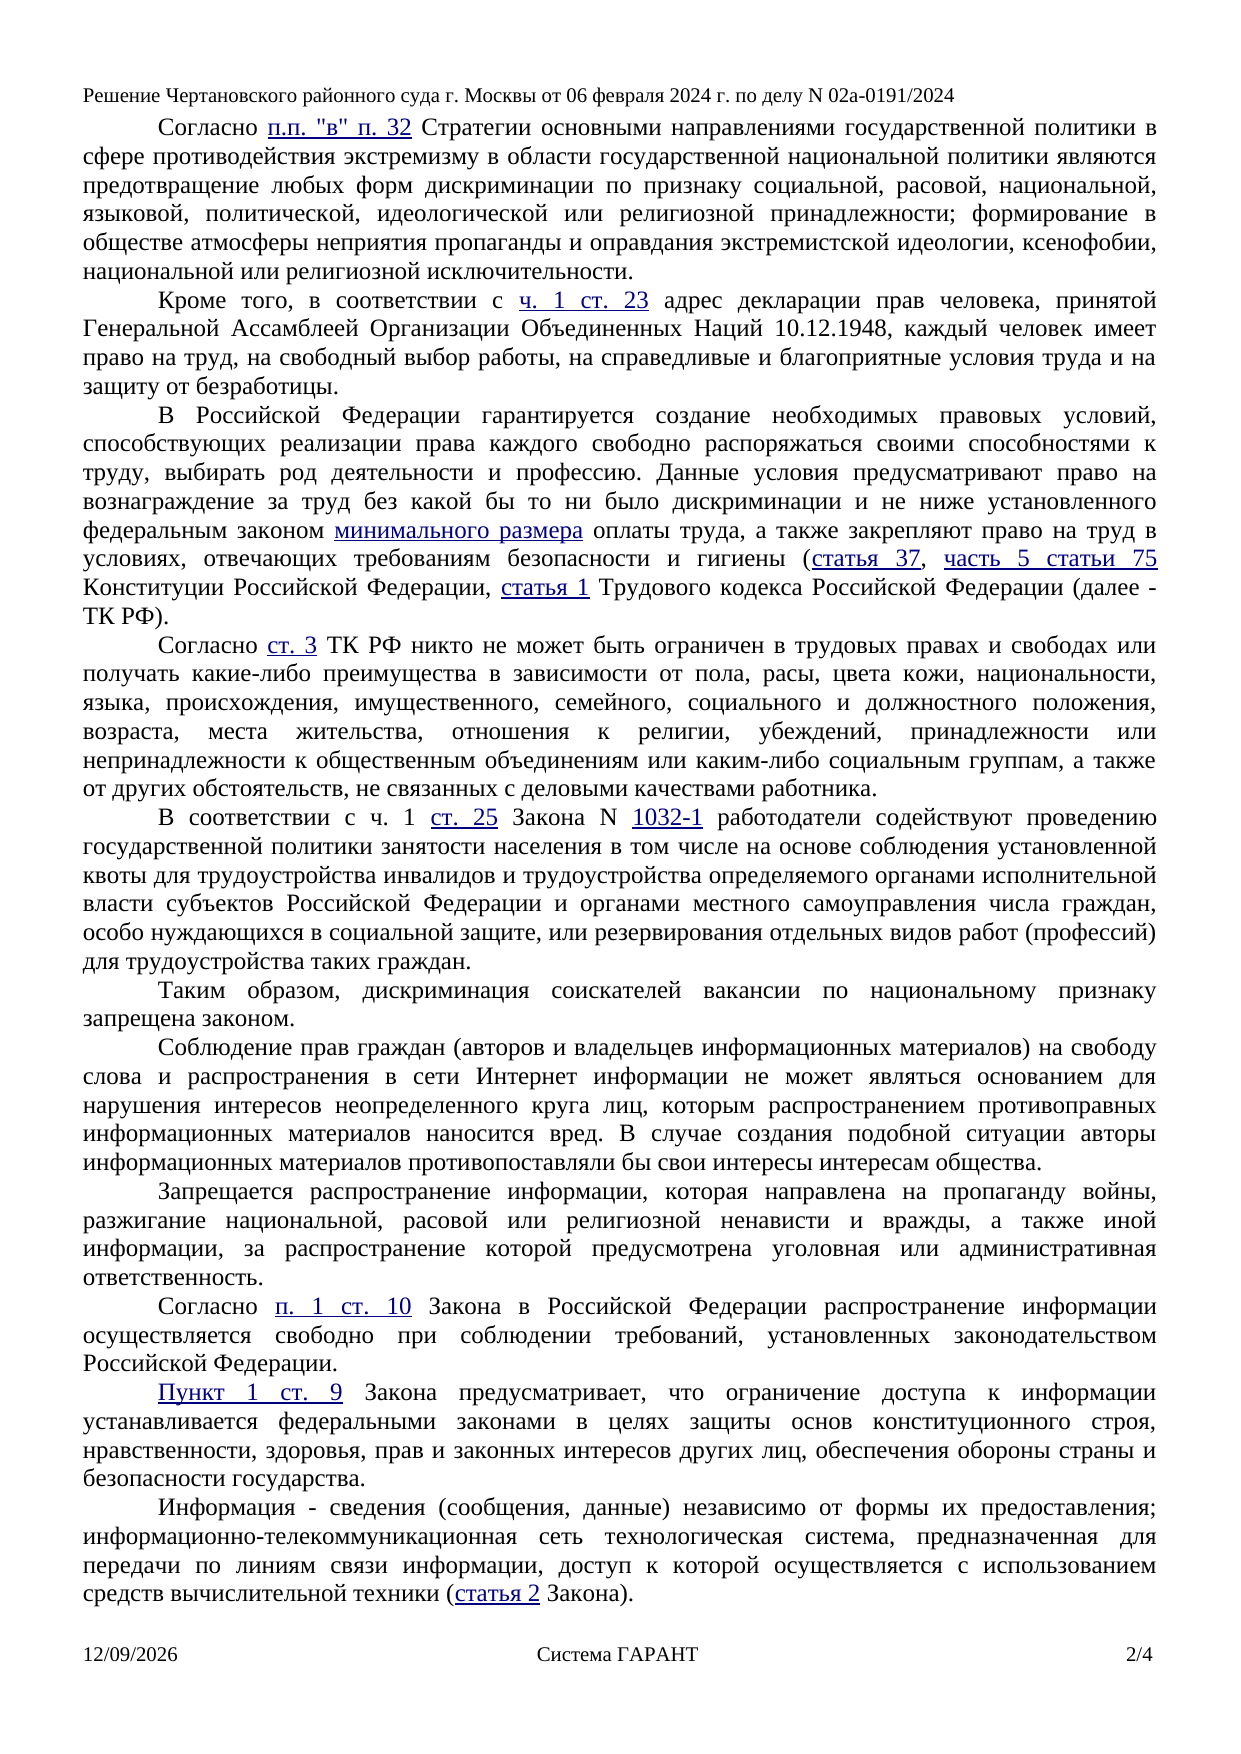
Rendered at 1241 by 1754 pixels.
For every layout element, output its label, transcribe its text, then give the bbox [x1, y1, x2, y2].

text В соответствии с ч. 1 ст. 25 Закона N 1032-1 работодатели содействуют проведению государственной политики занятости населения в том числе на основе соблюдения установленной квоты для трудоустройства инвалидов и трудоустройства определяемого органами исполнительной власти субъектов Российской Федерации и органами местного самоуправления числа граждан, особо нуждающихся в социальной защите, или резервирования отдельных видов работ (профессий) для трудоустройства таких граждан. [83, 802, 1157, 975]
text Согласно ст. 3 ТК РФ никто не может быть ограничен в трудовых правах и свободах или получать какие-либо преимущества в зависимости от пола, расы, цвета кожи, национальности, языка, происхождения, имущественного, семейного, социального и должностного положения, возраста, места жительства, отношения к религии, убеждений, принадлежности или непринадлежности к общественным объединениям или каким-либо социальным группам, а также от других обстоятельств, не связанных с деловыми качествами работника. [83, 630, 1157, 802]
text В Российской Федерации гарантируется создание необходимых правовых условий, способствующих реализации права каждого свободно распоряжаться своими способностями к труду, выбирать род деятельности и профессию. Данные условия предусматривают право на вознаграждение за труд без какой бы то ни было дискриминации и не ниже установленного федеральным законом минимального размера оплаты труда, а также закрепляют право на труд в условиях, отвечающих требованиям безопасности и гигиены (статья 37, часть 5 статьи 75 Конституции Российской Федерации, статья 1 Трудового кодекса Российской Федерации (далее - ТК РФ). [83, 400, 1157, 630]
text Согласно п.п. "в" п. 32 Стратегии основными направлениями государственной политики в сфере противодействия экстремизму в области государственной национальной политики являются предотвращение любых форм дискриминации по признаку социальной, расовой, национальной, языковой, политической, идеологической или религиозной принадлежности; формирование в обществе атмосферы неприятия пропаганды и оправдания экстремистской идеологии, ксенофобии, национальной или религиозной исключительности. [83, 112, 1157, 285]
text Запрещается распространение информации, которая направлена на пропаганду войны, разжигание национальной, расовой или религиозной ненависти и вражды, а также иной информации, за распространение которой предусмотрена уголовная или административная ответственность. [83, 1176, 1157, 1291]
text Соблюдение прав граждан (авторов и владельцев информационных материалов) на свободу слова и распространения в сети Интернет информации не может являться основанием для нарушения интересов неопределенного круга лиц, которым распространением противоправных информационных материалов наносится вред. В случае создания подобной ситуации авторы информационных материалов противопоставляли бы свои интересы интересам общества. [83, 1032, 1157, 1176]
text Пункт 1 ст. 9 Закона предусматривает, что ограничение доступа к информации устанавливается федеральными законами в целях защиты основ конституционного строя, нравственности, здоровья, прав и законных интересов других лиц, обеспечения обороны страны и безопасности государства. [83, 1377, 1157, 1492]
text Кроме того, в соответствии с ч. 1 ст. 23 адрес декларации прав человека, принятой Генеральной Ассамблеей Организации Объединенных Наций 10.12.1948, каждый человек имеет право на труд, на свободный выбор работы, на справедливые и благоприятные условия труда и на защиту от безработицы. [83, 285, 1157, 400]
text Согласно п. 1 ст. 10 Закона в Российской Федерации распространение информации осуществляется свободно при соблюдении требований, установленных законодательством Российской Федерации. [83, 1291, 1157, 1377]
text Информация - сведения (сообщения, данные) независимо от формы их предоставления; информационно-телекоммуникационная сеть технологическая система, предназначенная для передачи по линиям связи информации, доступ к которой осуществляется с использованием средств вычислительной техники (статья 2 Закона). [83, 1492, 1157, 1607]
text Таким образом, дискриминация соискателей вакансии по национальному признаку запрещена законом. [83, 975, 1157, 1032]
